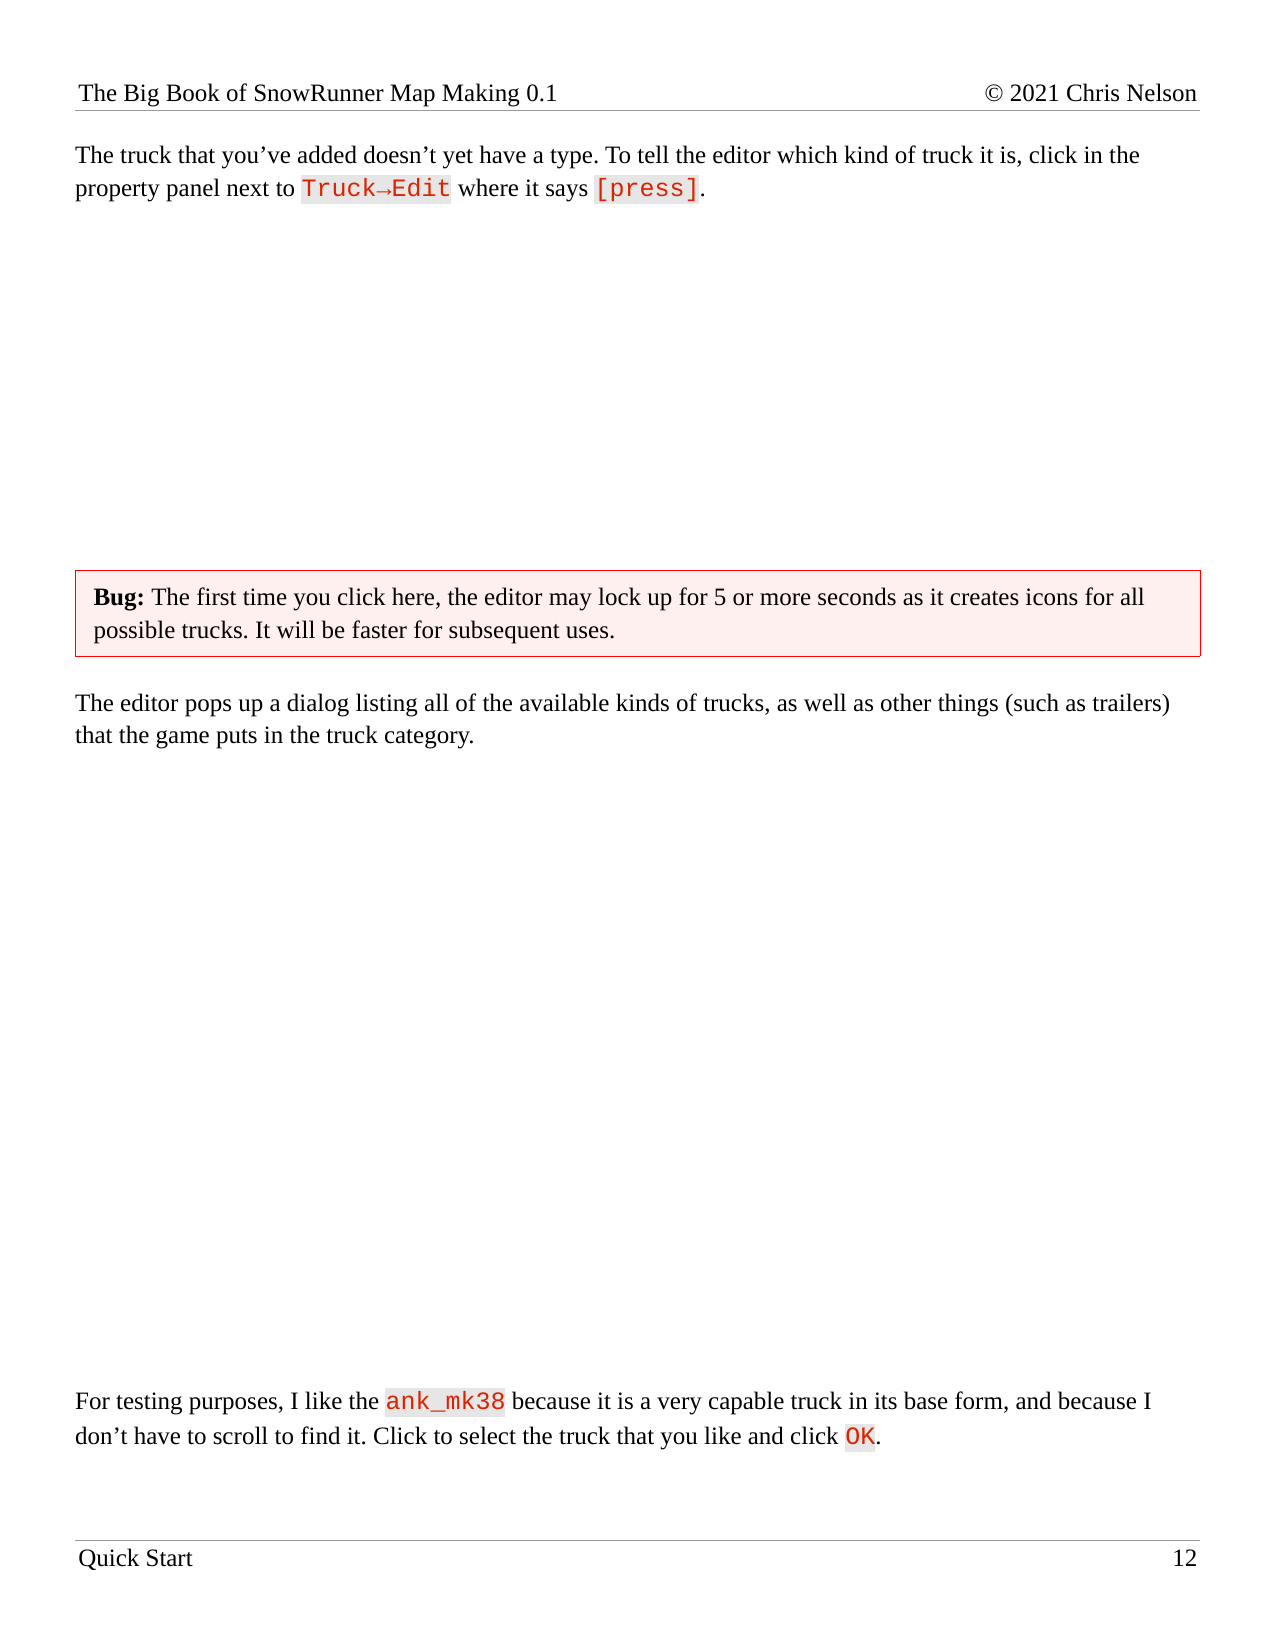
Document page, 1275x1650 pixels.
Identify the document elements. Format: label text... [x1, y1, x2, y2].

text The editor pops up a dialog listing all of the available kinds of trucks, as well as other things (such as trailers) that the game puts in the truck category. [75, 688, 1200, 749]
text For testing purposes, I like the ank_mk38 because it is a very capable truck in its base form, and because I don’t have to scroll to find it. Click to select the truck that you like and click OK. [75, 1386, 1200, 1452]
text The truck that you’ve added doesn’t yet have a type. To tell the editor which kind of truck it is, click in the property panel next to Truck→Edit where it says [press]. [75, 140, 1200, 204]
list The first time you click here, the editor may lock up for 5 or more seconds as it creates icons for all possible trucks. It will be faster for subsequent uses. [76, 571, 1200, 656]
